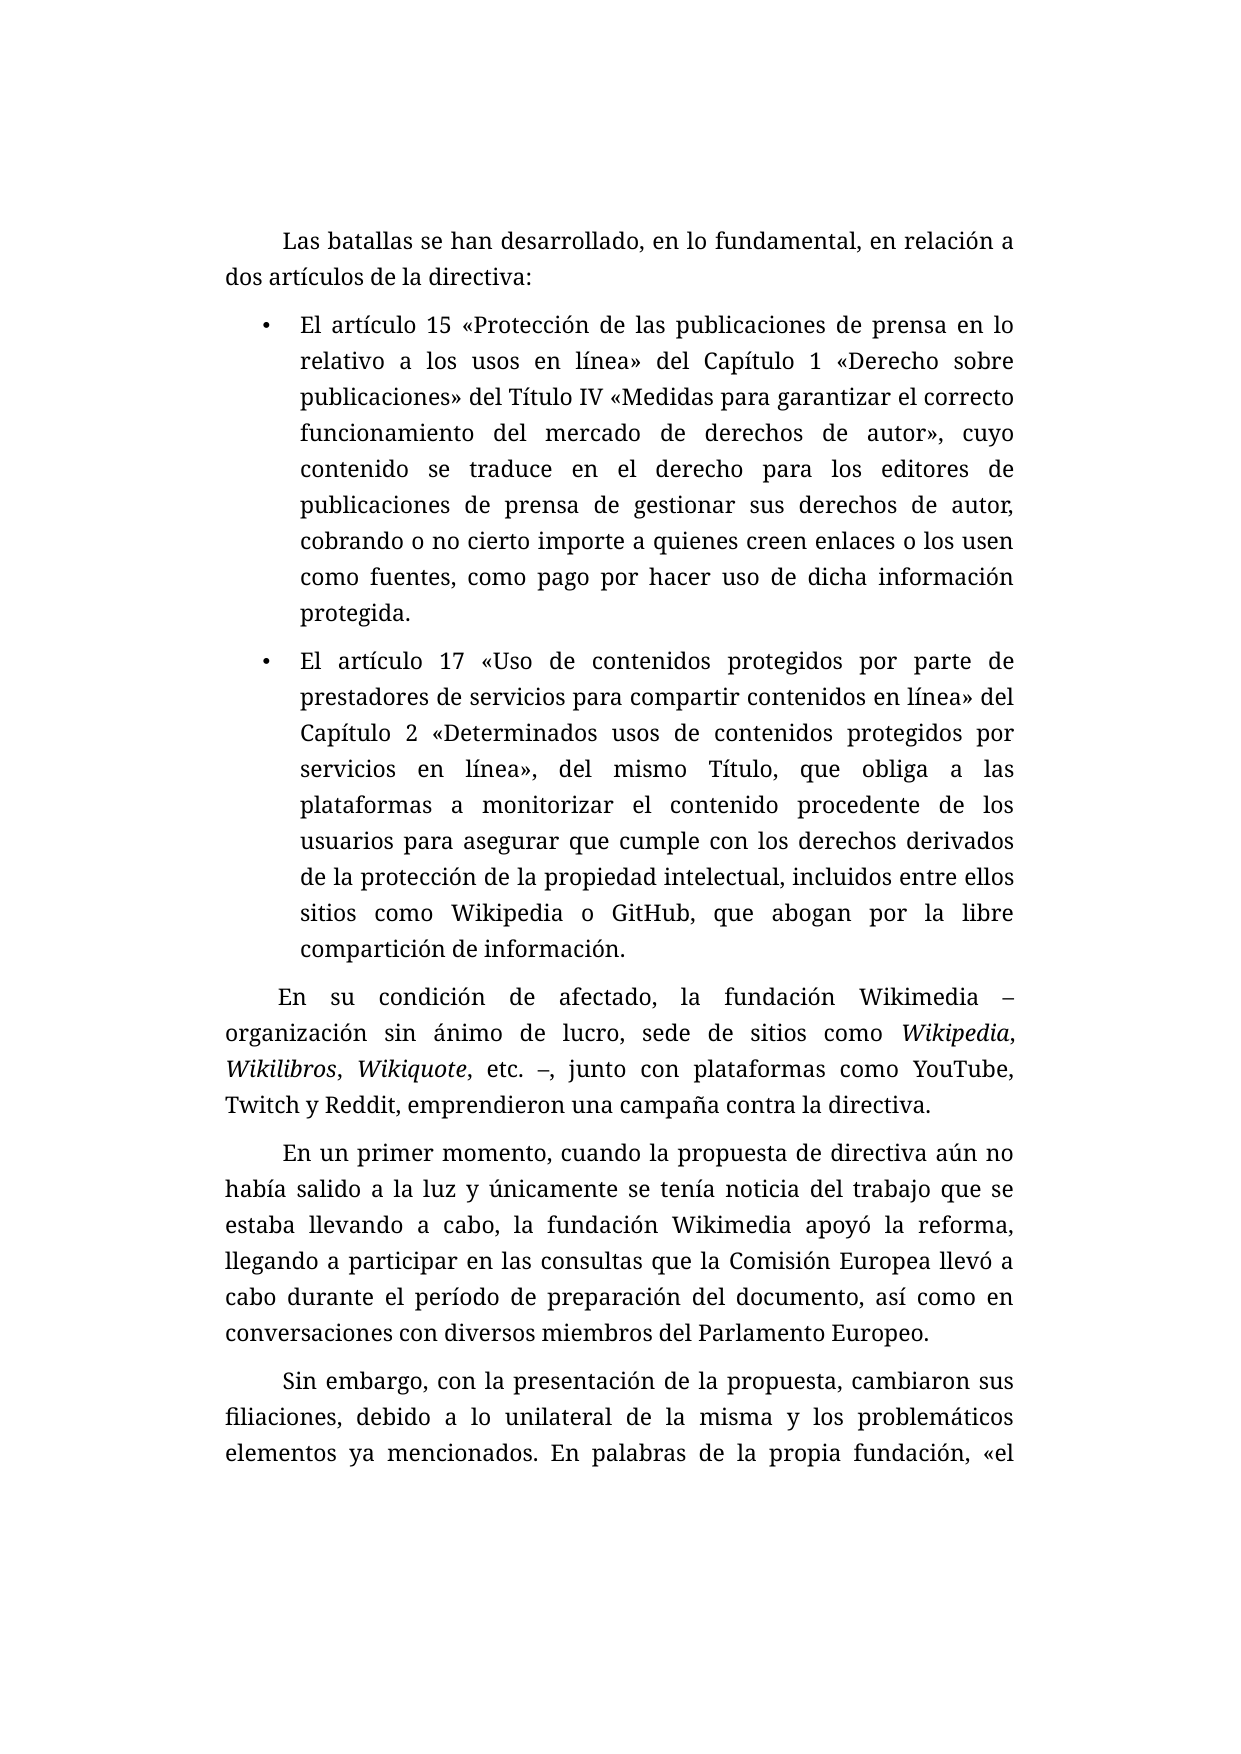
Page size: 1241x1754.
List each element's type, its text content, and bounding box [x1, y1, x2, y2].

text Sin embargo, con la presentación de la propuesta, cambiaron sus filiaciones, debido a lo unilateral de la misma y los problemáticos elementos ya mencionados. En palabras de la propia fundación, «el [225, 1365, 1015, 1468]
text Las batallas se han desarrollado, en lo fundamental, en relación a dos artículos de la directiva: [225, 225, 1015, 292]
text En un primer momento, cuando la propuesta de directiva aún no había salido a la luz y únicamente se tenía noticia del trabajo que se estaba llevando a cabo, la fundación Wikimedia apoyó la reforma, llegando a participar en las consultas que la Comisión Europea llevó a cabo durante el período de preparación del documento, así como en conversaciones con diversos miembros del Parlamento Europeo. [225, 1137, 1015, 1348]
list El artículo 15 «Protección de las publicaciones de prensa en lo relativo a los usos en línea» del Capítulo 1 «Derecho sobre publicaciones» del Título IV «Medidas para garantizar el correcto funcionamiento del mercado de derechos de autor», cuyo contenido se traduce en el derecho para los editores de publicaciones de prensa de gestionar sus derechos de autor, cobrando o no cierto importe a quienes creen enlaces o los usen como fuentes, como pago por hacer uso de dicha información protegida. [262, 309, 1015, 628]
list El artículo 17 «Uso de contenidos protegidos por parte de prestadores de servicios para compartir contenidos en línea» del Capítulo 2 «Determinados usos de contenidos protegidos por servicios en línea», del mismo Título, que obliga a las plataformas a monitorizar el contenido procedente de los usuarios para asegurar que cumple con los derechos derivados de la protección de la propiedad intelectual, incluidos entre ellos sitios como Wikipedia o GitHub, que abogan por la libre compartición de información. [262, 645, 1015, 964]
text En su condición de afectado, la fundación Wikimedia – organización sin ánimo de lucro, sede de sitios como Wikipedia, Wikilibros, Wikiquote, etc. –, junto con plataformas como YouTube, Twitch y Reddit, emprendieron una campaña contra la directiva. [225, 981, 1015, 1120]
